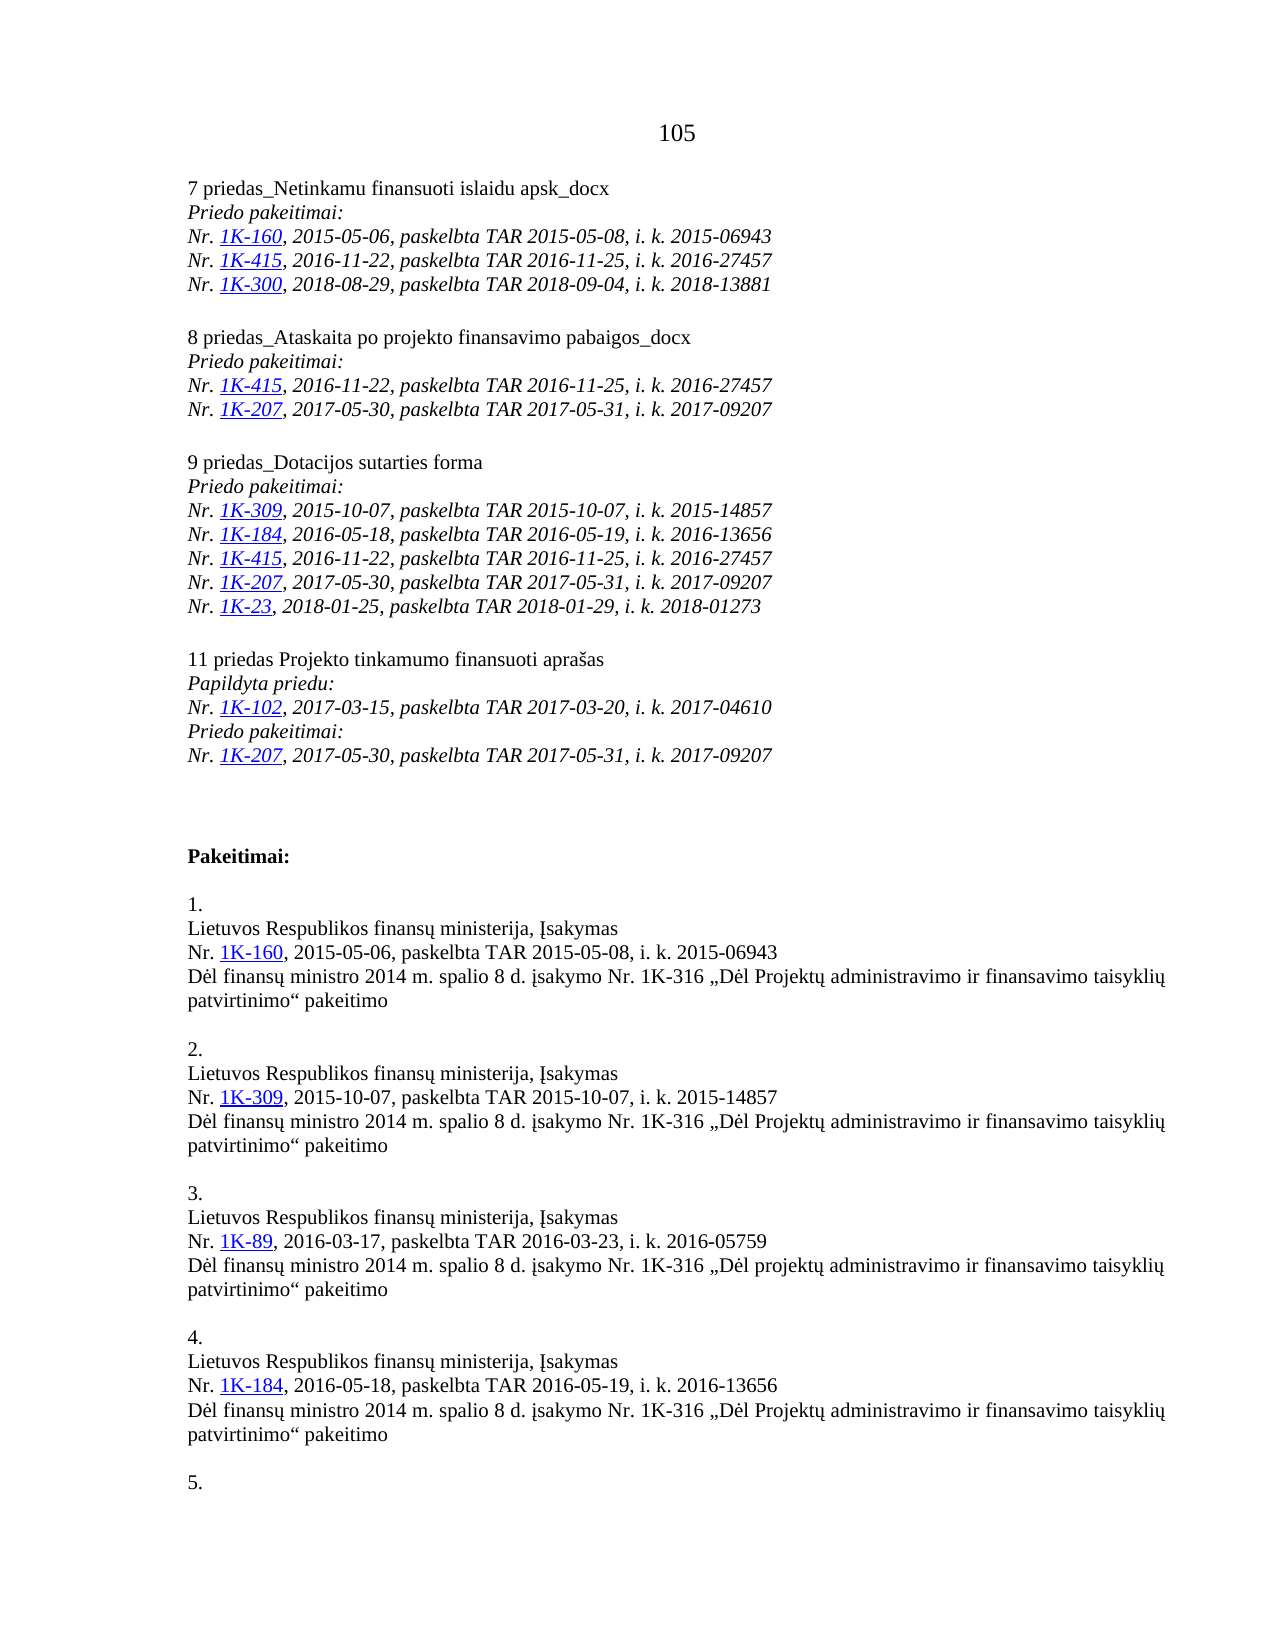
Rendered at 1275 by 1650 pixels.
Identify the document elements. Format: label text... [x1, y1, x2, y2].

text Nr. 1K-184, 2016-05-18, paskelbta TAR 2016-05-19, i. k. 2016-13656 [187, 1373, 1167, 1397]
text Nr. 1K-23, 2018-01-25, paskelbta TAR 2018-01-29, i. k. 2018-01273 [187, 594, 1167, 618]
text Nr. 1K-300, 2018-08-29, paskelbta TAR 2018-09-04, i. k. 2018-13881 [187, 272, 1167, 296]
text Nr. 1K-415, 2016-11-22, paskelbta TAR 2016-11-25, i. k. 2016-27457 [187, 373, 1167, 397]
text Nr. 1K-415, 2016-11-22, paskelbta TAR 2016-11-25, i. k. 2016-27457 [187, 546, 1167, 570]
text 8 priedas_Ataskaita po projekto finansavimo pabaigos_docx [187, 325, 1167, 349]
text 9 priedas_Dotacijos sutarties forma [187, 450, 1167, 474]
text Priedo pakeitimai: [187, 349, 1167, 373]
text Lietuvos Respublikos finansų ministerija, Įsakymas [187, 1205, 1167, 1229]
text Pakeitimai: [187, 844, 1167, 868]
text Nr. 1K-207, 2017-05-30, paskelbta TAR 2017-05-31, i. k. 2017-09207 [187, 397, 1167, 421]
text Papildyta priedu: [187, 671, 1167, 695]
text Nr. 1K-415, 2016-11-22, paskelbta TAR 2016-11-25, i. k. 2016-27457 [187, 248, 1167, 272]
text 1. [187, 892, 1167, 916]
text 3. [187, 1181, 1167, 1205]
text 2. [187, 1037, 1167, 1061]
text Lietuvos Respublikos finansų ministerija, Įsakymas [187, 916, 1167, 940]
text Dėl finansų ministro 2014 m. spalio 8 d. įsakymo Nr. 1K-316 „Dėl Projektų administravimo ir finansavimo taisyklių patvirtinimo“ pakeitimo [187, 964, 1167, 1012]
text Nr. 1K-207, 2017-05-30, paskelbta TAR 2017-05-31, i. k. 2017-09207 [187, 570, 1167, 594]
text 7 priedas_Netinkamu finansuoti islaidu apsk_docx [187, 176, 1167, 200]
text 4. [187, 1325, 1167, 1349]
text Dėl finansų ministro 2014 m. spalio 8 d. įsakymo Nr. 1K-316 „Dėl Projektų administravimo ir finansavimo taisyklių patvirtinimo“ pakeitimo [187, 1109, 1167, 1157]
text Priedo pakeitimai: [187, 719, 1167, 743]
text 11 priedas Projekto tinkamumo finansuoti aprašas [187, 647, 1167, 671]
text Nr. 1K-309, 2015-10-07, paskelbta TAR 2015-10-07, i. k. 2015-14857 [187, 498, 1167, 522]
text Nr. 1K-184, 2016-05-18, paskelbta TAR 2016-05-19, i. k. 2016-13656 [187, 522, 1167, 546]
text Lietuvos Respublikos finansų ministerija, Įsakymas [187, 1349, 1167, 1373]
text Lietuvos Respublikos finansų ministerija, Įsakymas [187, 1061, 1167, 1085]
text Priedo pakeitimai: [187, 474, 1167, 498]
text Nr. 1K-102, 2017-03-15, paskelbta TAR 2017-03-20, i. k. 2017-04610 [187, 695, 1167, 719]
text Priedo pakeitimai: [187, 200, 1167, 224]
text Nr. 1K-160, 2015-05-06, paskelbta TAR 2015-05-08, i. k. 2015-06943 [187, 224, 1167, 248]
text Nr. 1K-207, 2017-05-30, paskelbta TAR 2017-05-31, i. k. 2017-09207 [187, 743, 1167, 767]
text Dėl finansų ministro 2014 m. spalio 8 d. įsakymo Nr. 1K-316 „Dėl projektų administravimo ir finansavimo taisyklių patvirtinimo“ pakeitimo [187, 1253, 1167, 1301]
text Nr. 1K-89, 2016-03-17, paskelbta TAR 2016-03-23, i. k. 2016-05759 [187, 1229, 1167, 1253]
text Nr. 1K-160, 2015-05-06, paskelbta TAR 2015-05-08, i. k. 2015-06943 [187, 940, 1167, 964]
text Dėl finansų ministro 2014 m. spalio 8 d. įsakymo Nr. 1K-316 „Dėl Projektų administravimo ir finansavimo taisyklių patvirtinimo“ pakeitimo [187, 1397, 1167, 1446]
text 5. [187, 1470, 1167, 1494]
text Nr. 1K-309, 2015-10-07, paskelbta TAR 2015-10-07, i. k. 2015-14857 [187, 1085, 1167, 1109]
